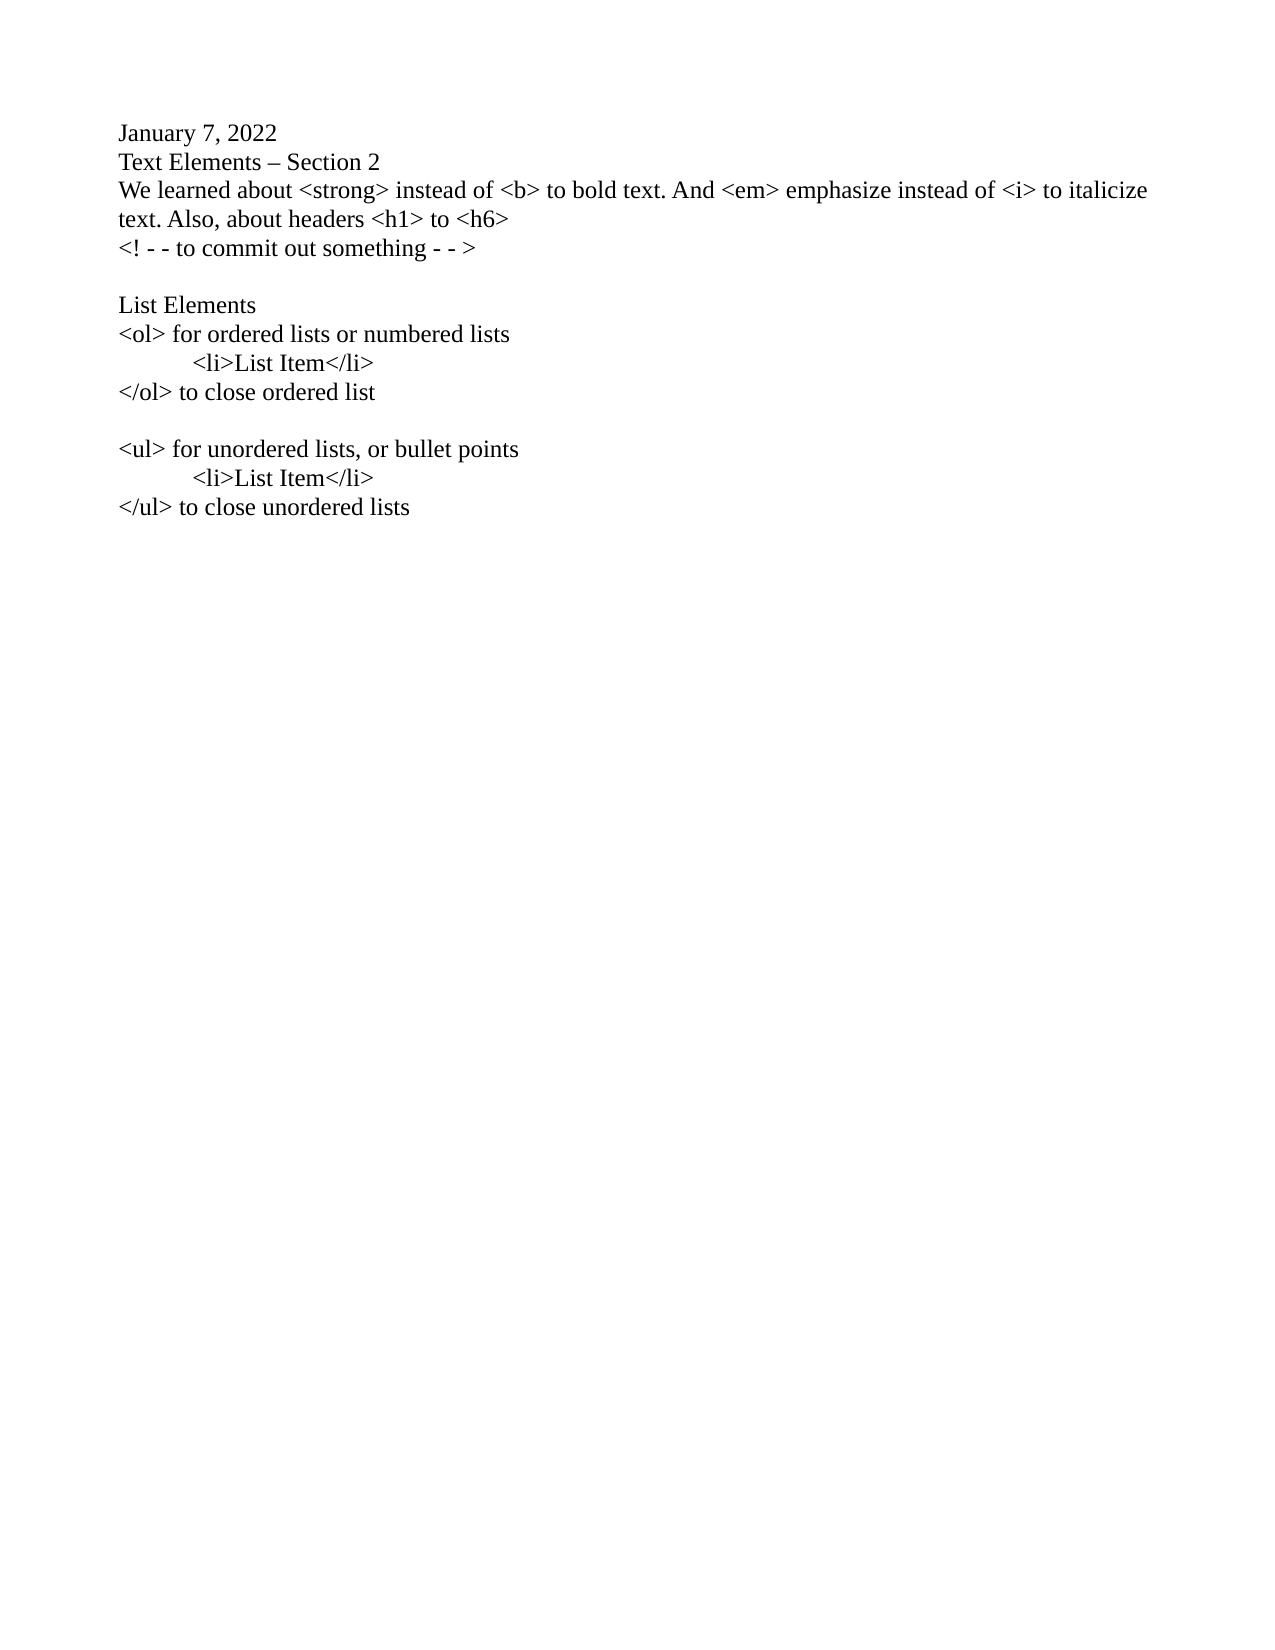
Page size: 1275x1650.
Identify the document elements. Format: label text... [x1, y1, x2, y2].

text </ul> to close unordered lists [118, 492, 1157, 521]
text </ol> to close ordered list [118, 377, 1157, 406]
text January 7, 2022 [118, 118, 1157, 147]
text <ul> for unordered lists, or bullet points [118, 434, 1157, 463]
text <ol> for ordered lists or numbered lists [118, 319, 1157, 348]
text List Elements [118, 291, 1157, 319]
text We learned about <strong> instead of <b> to bold text. And <em> emphasize instead of <i> to italicize text. Also, about headers <h1> to <h6> [118, 176, 1157, 233]
text Text Elements – Section 2 [118, 147, 1157, 176]
text <! - - to commit out something - - > [118, 233, 1157, 262]
text <li>List Item</li> [118, 348, 1157, 377]
text <li>List Item</li> [118, 463, 1157, 492]
